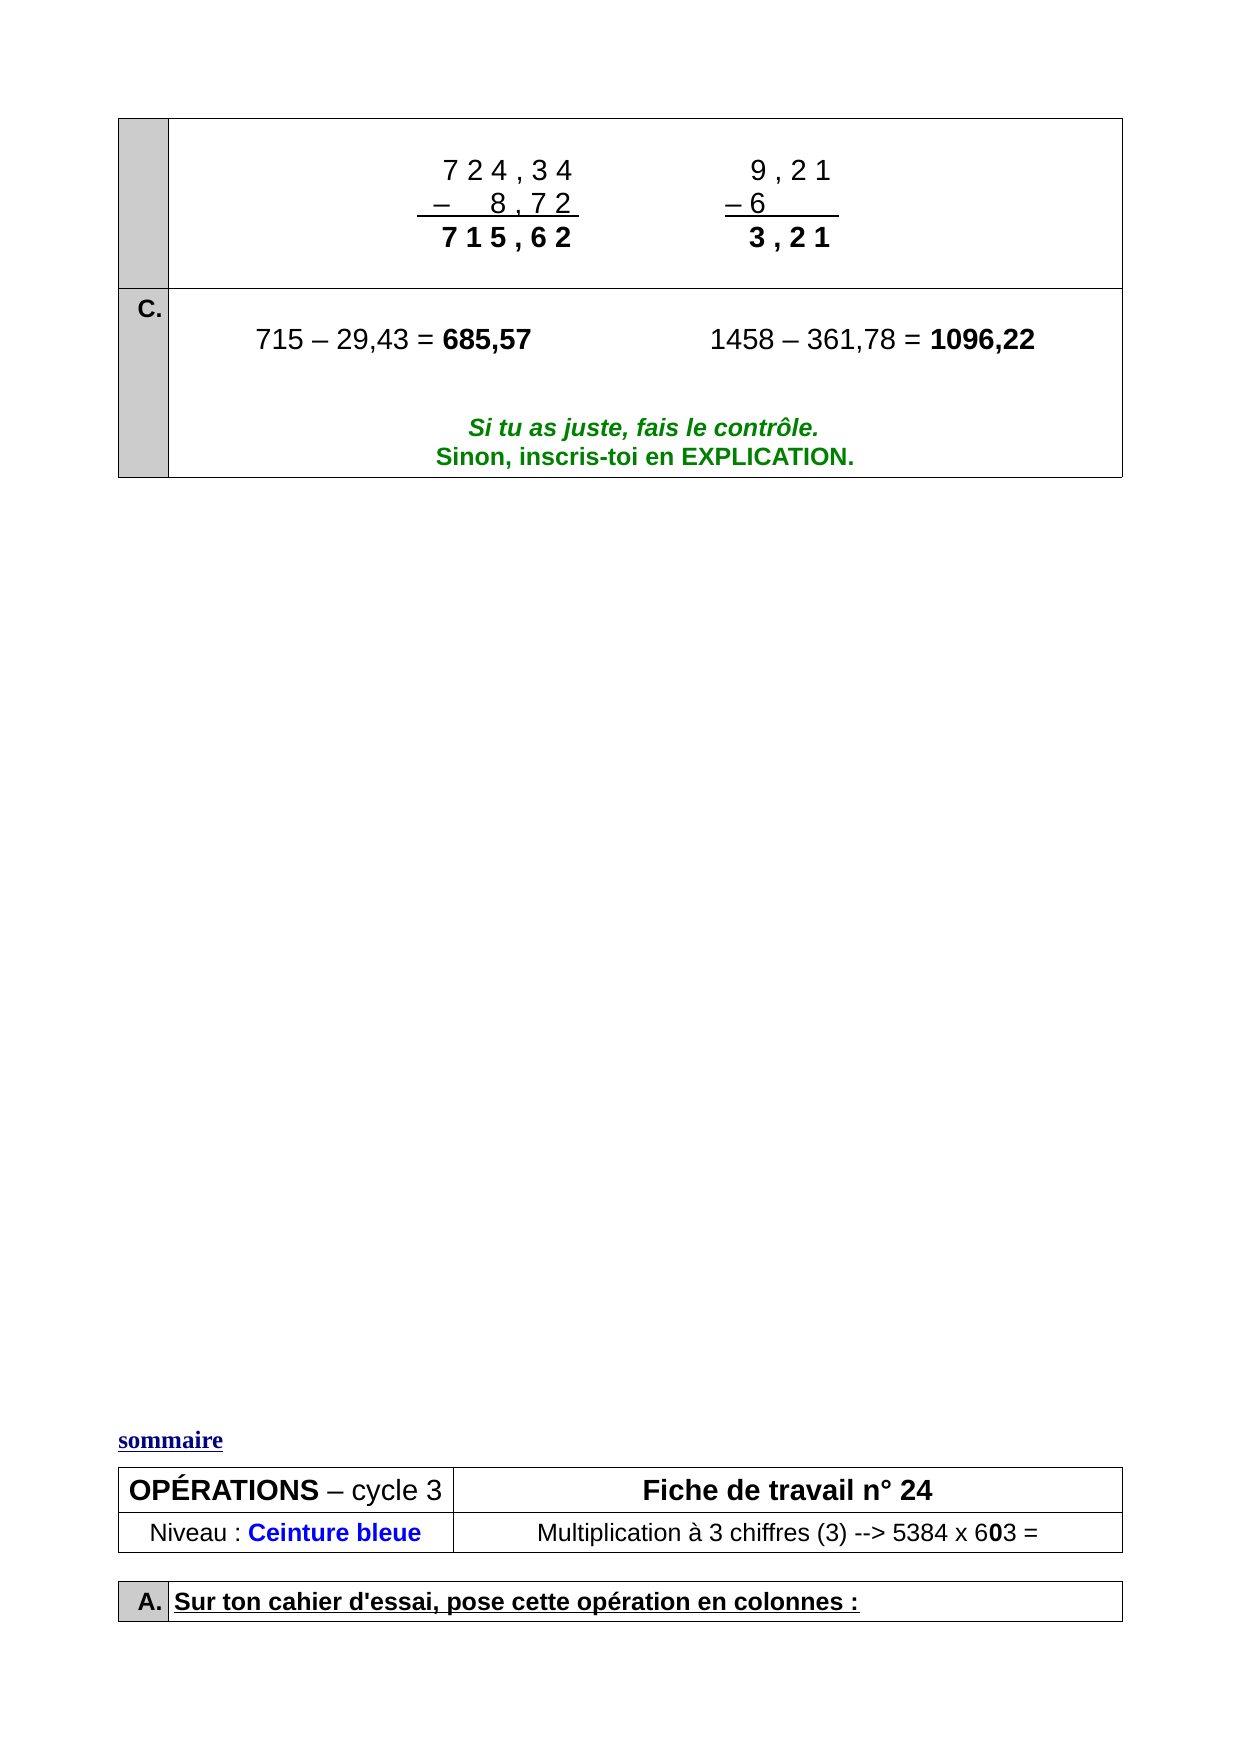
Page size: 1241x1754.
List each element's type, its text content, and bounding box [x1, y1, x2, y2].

table_cell 715 – 29,43 = 685,57 1458 – 361,78 = 1096,22 Si tu as juste, fais le contrôle. Sinon, inscris-toi en EXPLICATION. [169, 289, 1122, 477]
table_cell C. [119, 289, 168, 477]
text sommaire [118, 1426, 1122, 1454]
table_cell Multiplication à 3 chiffres (3) --> 5384 x 603 = [454, 1513, 1122, 1552]
table_cell Niveau : Ceinture bleue [119, 1513, 453, 1552]
table_header opérations – cycle 3 [119, 1468, 453, 1512]
table_header 7 2 4 , 3 4 9 , 2 1 – 8 , 7 2 – 6 7 1 5 , 6 2 3 , 2 1 [169, 119, 1122, 288]
table_header A. [119, 1582, 168, 1621]
table_header Sur ton cahier d'essai, pose cette opération en colonnes : [169, 1582, 1122, 1621]
table_header [119, 119, 168, 288]
table_header Fiche de travail n° 24 [454, 1468, 1122, 1512]
